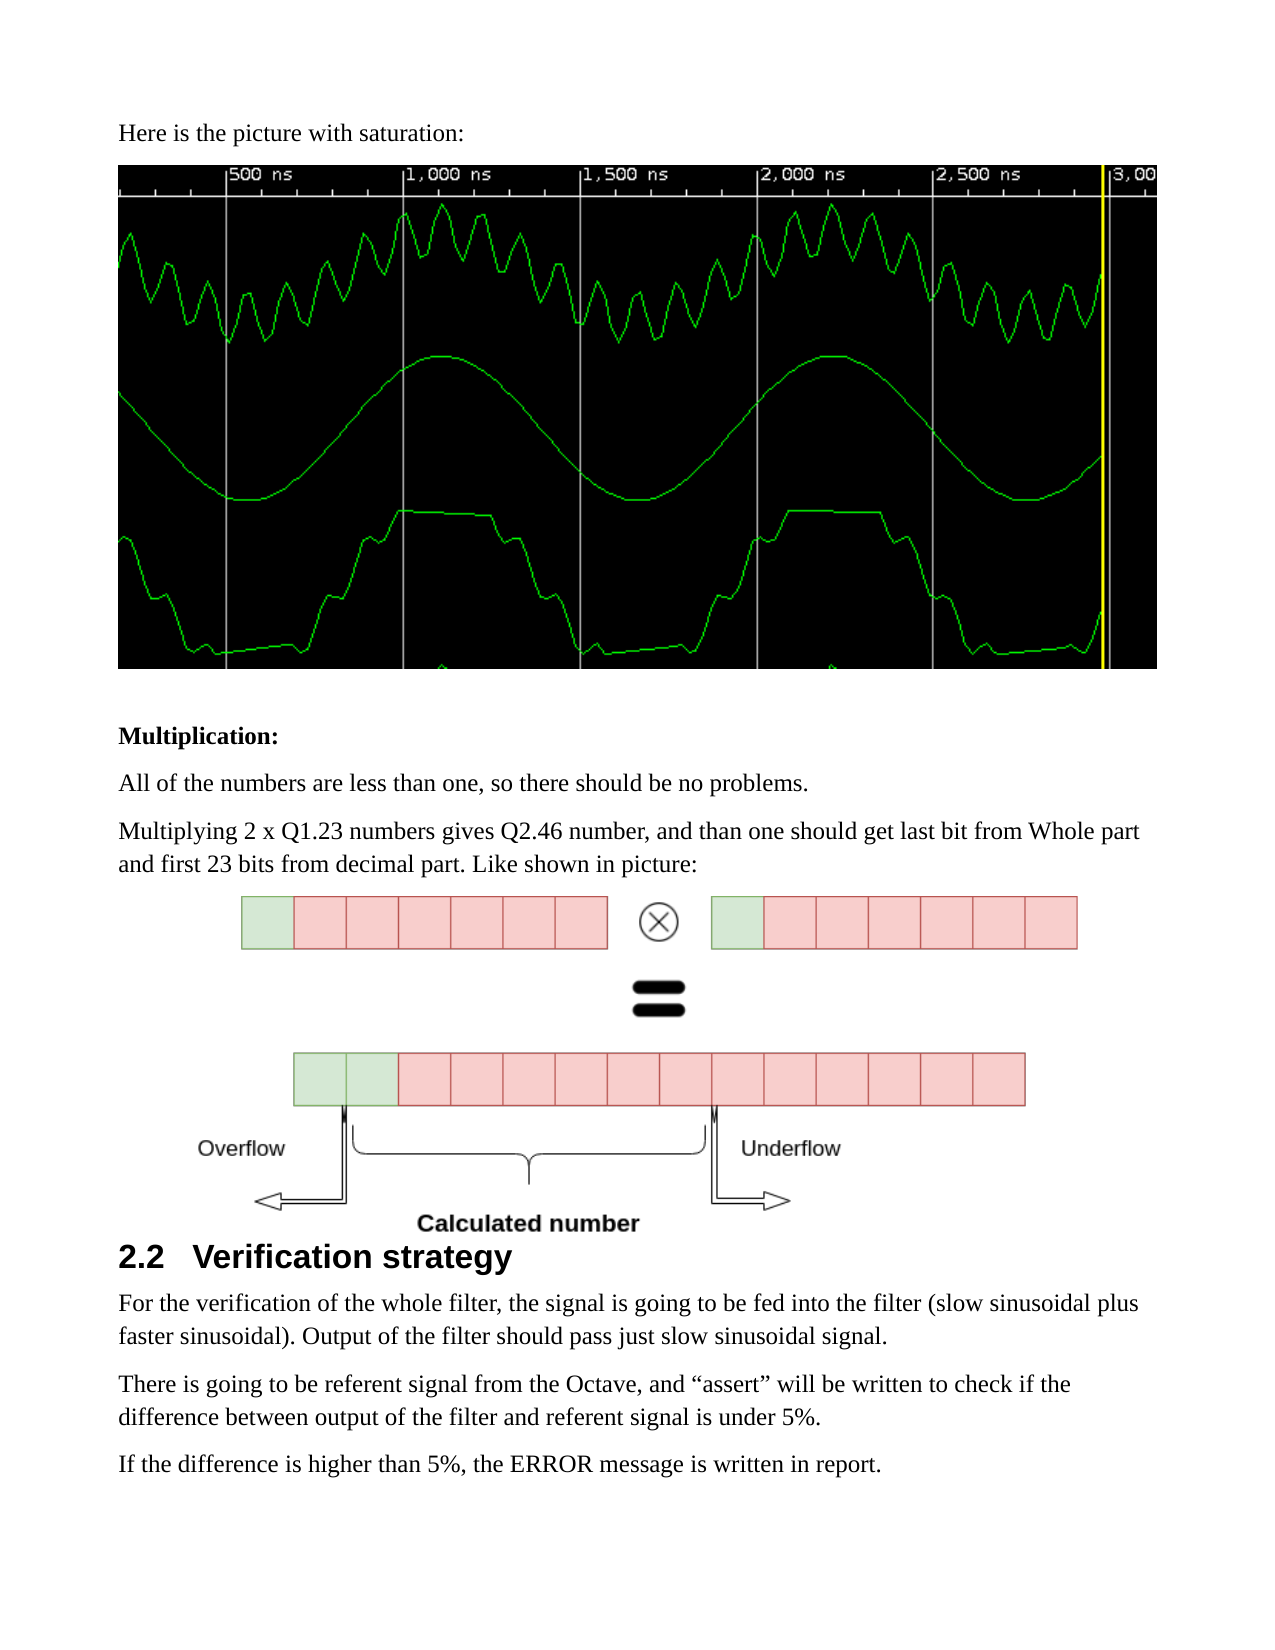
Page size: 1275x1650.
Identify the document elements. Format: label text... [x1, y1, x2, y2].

text Here is the picture with saturation: [118, 118, 1157, 147]
subtitle Verification strategy [118, 1237, 1157, 1276]
text All of the numbers are less than one, so there should be no problems. [118, 768, 1157, 797]
picture [118, 165, 1157, 669]
picture [197, 896, 1078, 1237]
text For the verification of the whole filter, the signal is going to be fed into the filter (slow sinusoidal plus faster sinusoidal). Output of the filter should pass just slow sinusoidal signal. [118, 1288, 1157, 1350]
text Multiplication: [118, 721, 1157, 749]
text There is going to be referent signal from the Octave, and “assert” will be written to check if the difference between output of the filter and referent signal is under 5%. [118, 1369, 1157, 1431]
text Multiplying 2 x Q1.23 numbers gives Q2.46 number, and than one should get last bit from Whole part and first 23 bits from decimal part. Like shown in picture: [118, 816, 1157, 878]
text If the difference is higher than 5%, the ERROR message is written in report. [118, 1449, 1157, 1478]
